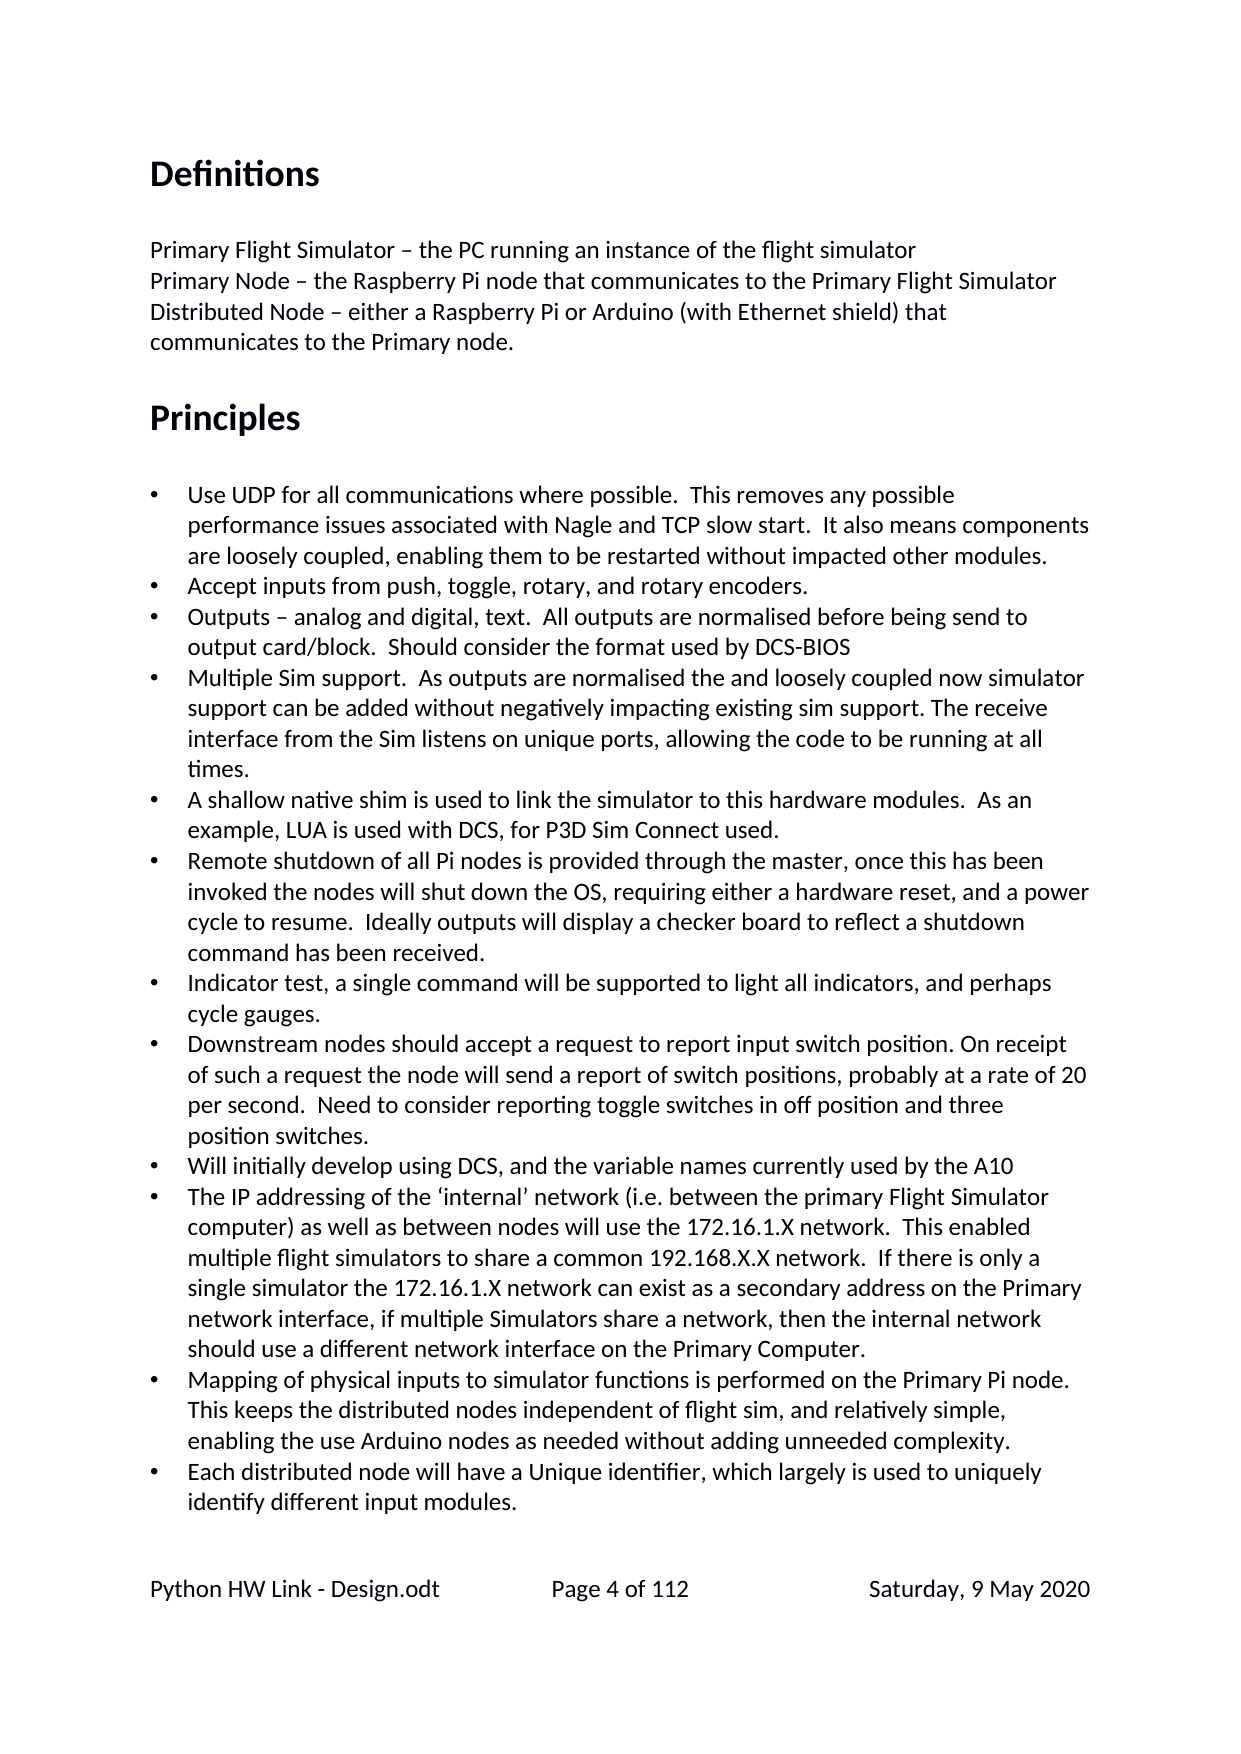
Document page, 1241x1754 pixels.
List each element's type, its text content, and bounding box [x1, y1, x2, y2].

list Will initially develop using DCS, and the variable names currently used by the A10 [150, 1150, 1090, 1181]
text Primary Flight Simulator – the PC running an instance of the flight simulator [150, 235, 1090, 265]
list Downstream nodes should accept a request to report input switch position. On receipt of such a request the node will send a report of switch positions, probably at a rate of 20 per second. Need to consider reporting toggle switches in off position and three position switches. [150, 1028, 1090, 1150]
list Outputs – analog and digital, text. All outputs are normalised before being send to output card/block. Should consider the format used by DCS-BIOS [150, 601, 1090, 662]
list A shallow native shim is used to link the simulator to this hardware modules. As an example, LUA is used with DCS, for P3D Sim Connect used. [150, 784, 1090, 845]
list Use UDP for all communications where possible. This removes any possible performance issues associated with Nagle and TCP slow start. It also means components are loosely coupled, enabling them to be restarted without impacted other modules. [150, 479, 1090, 571]
text Primary Node – the Raspberry Pi node that communicates to the Primary Flight Simulator [150, 265, 1090, 296]
list Mapping of physical inputs to simulator functions is performed on the Primary Pi node. This keeps the distributed nodes independent of flight sim, and relatively simple, enabling the use Arduino nodes as needed without adding unneeded complexity. [150, 1364, 1090, 1456]
list Accept inputs from push, toggle, rotary, and rotary encoders. [150, 571, 1090, 601]
subtitle Principles [150, 394, 1090, 440]
list Remote shutdown of all Pi nodes is provided through the master, once this has been invoked the nodes will shut down the OS, requiring either a hardware reset, and a power cycle to resume. Ideally outputs will display a checker board to reflect a shutdown command has been received. [150, 845, 1090, 967]
list Indicator test, a single command will be supported to light all indicators, and perhaps cycle gauges. [150, 967, 1090, 1028]
list Multiple Sim support. As outputs are normalised the and loosely coupled now simulator support can be added without negatively impacting existing sim support. The receive interface from the Sim listens on unique ports, allowing the code to be running at all times. [150, 662, 1090, 784]
text Distributed Node – either a Raspberry Pi or Arduino (with Ethernet shield) that communicates to the Primary node. [150, 296, 1090, 357]
list Each distributed node will have a Unique identifier, which largely is used to uniquely identify different input modules. [150, 1456, 1090, 1517]
list The IP addressing of the ‘internal’ network (i.e. between the primary Flight Simulator computer) as well as between nodes will use the 172.16.1.X network. This enabled multiple flight simulators to share a common 192.168.X.X network. If there is only a single simulator the 172.16.1.X network can exist as a secondary address on the Primary network interface, if multiple Simulators share a network, then the internal network should use a different network interface on the Primary Computer. [150, 1181, 1090, 1364]
subtitle Definitions [150, 150, 1090, 196]
